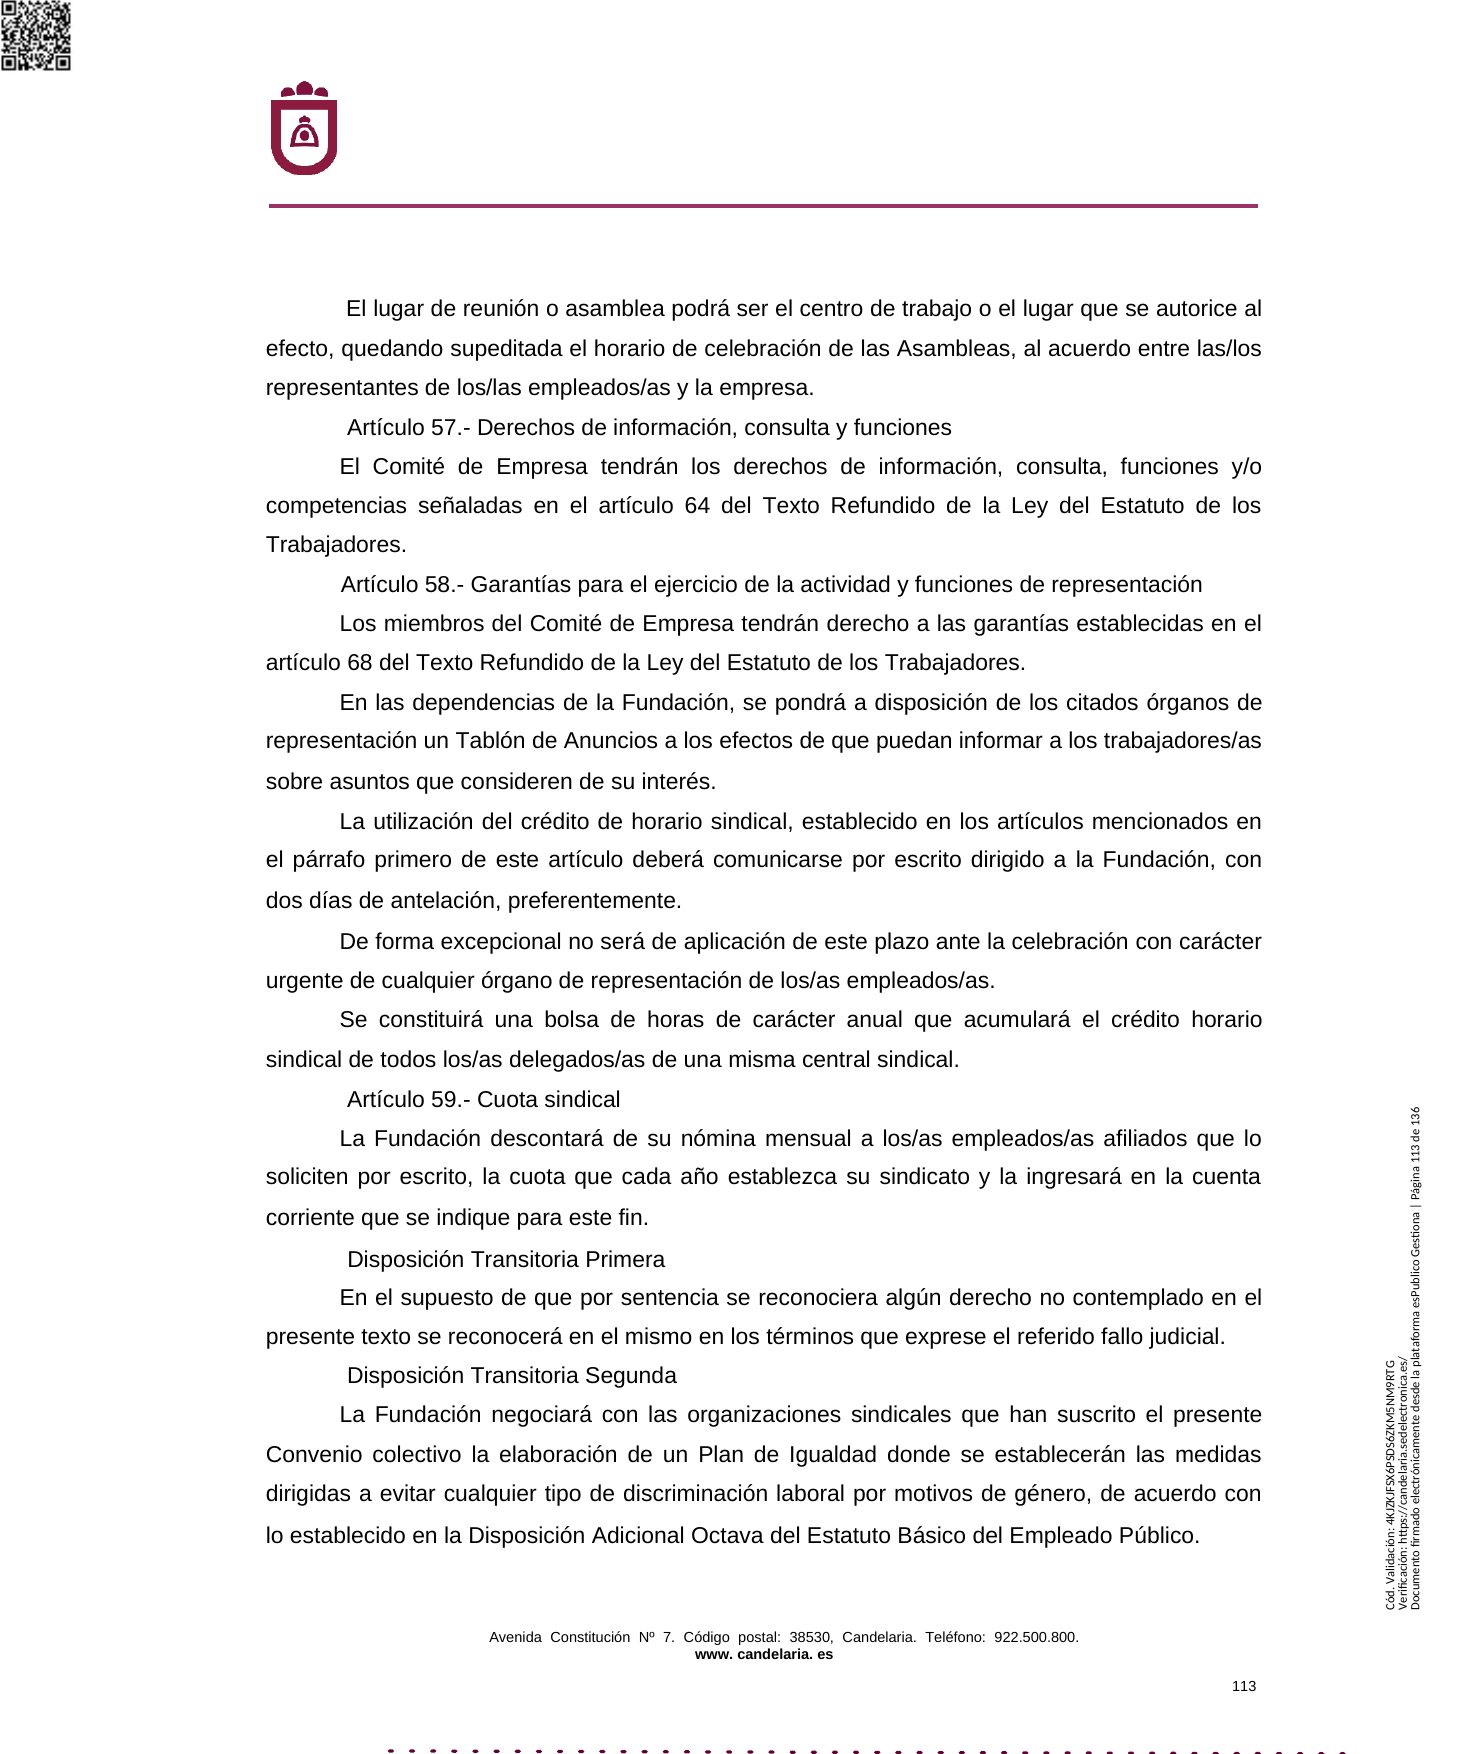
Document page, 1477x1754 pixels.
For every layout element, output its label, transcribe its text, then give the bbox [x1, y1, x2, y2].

text El lugar de reunión o asamblea podrá ser el centro de trabajo o el lugar que se autorice al efecto, quedando supeditada el horario de celebración de las Asambleas, al acuerdo entre las/los representantes de los/las empleados/as y la empresa. [266, 295, 1263, 401]
text Disposición Transitoria Segunda [341, 1362, 1263, 1388]
text Se constituirá una bolsa de horas de carácter anual que acumulará el crédito horario sindical de todos los/as delegados/as de una misma central sindical. [266, 1006, 1263, 1072]
text En el supuesto de que por sentencia se reconociera algún derecho no contemplado en el presente texto se reconocerá en el mismo en los términos que exprese el referido fallo judicial. [266, 1283, 1263, 1349]
text Artículo 59.- Cuota sindical [341, 1086, 1263, 1112]
text Artículo 58.- Garantías para el ejercicio de la actividad y funciones de representación [341, 571, 1263, 597]
text Los miembros del Comité de Empresa tendrán derecho a las garantías establecidas en el artículo 68 del Texto Refundido de la Ley del Estatuto de los Trabajadores. [266, 610, 1263, 675]
text La utilización del crédito de horario sindical, establecido en los artículos mencionados en el párrafo primero de este artículo deberá comunicarse por escrito dirigido a la Fundación, con dos días de antelación, preferentemente. [266, 808, 1263, 914]
text Artículo 57.- Derechos de información, consulta y funciones [341, 414, 1263, 440]
text La Fundación descontará de su nómina mensual a los/as empleados/as afiliados que lo soliciten por escrito, la cuota que cada año establezca su sindicato y la ingresará en la cuenta corriente que se indique para este fin. [266, 1125, 1263, 1231]
text Disposición Transitoria Primera [341, 1244, 1263, 1273]
text En las dependencias de la Fundación, se pondrá a disposición de los citados órganos de representación un Tablón de Anuncios a los efectos de que puedan informar a los trabajadores/as sobre asuntos que consideren de su interés. [266, 689, 1263, 795]
text La Fundación negociará con las organizaciones sindicales que han suscrito el presente Convenio colectivo la elaboración de un Plan de Igualdad donde se establecerán las medidas dirigidas a evitar cualquier tipo de discriminación laboral por motivos de género, de acuerdo con lo establecido en la Disposición Adicional Octava del Estatuto Básico del Empleado Público. [266, 1401, 1263, 1549]
text El Comité de Empresa tendrán los derechos de información, consulta, funciones y/o competencias señaladas en el artículo 64 del Texto Refundido de la Ley del Estatuto de los Trabajadores. [266, 453, 1263, 558]
text De forma excepcional no será de aplicación de este plazo ante la celebración con carácter urgente de cualquier órgano de representación de los/as empleados/as. [266, 928, 1263, 993]
